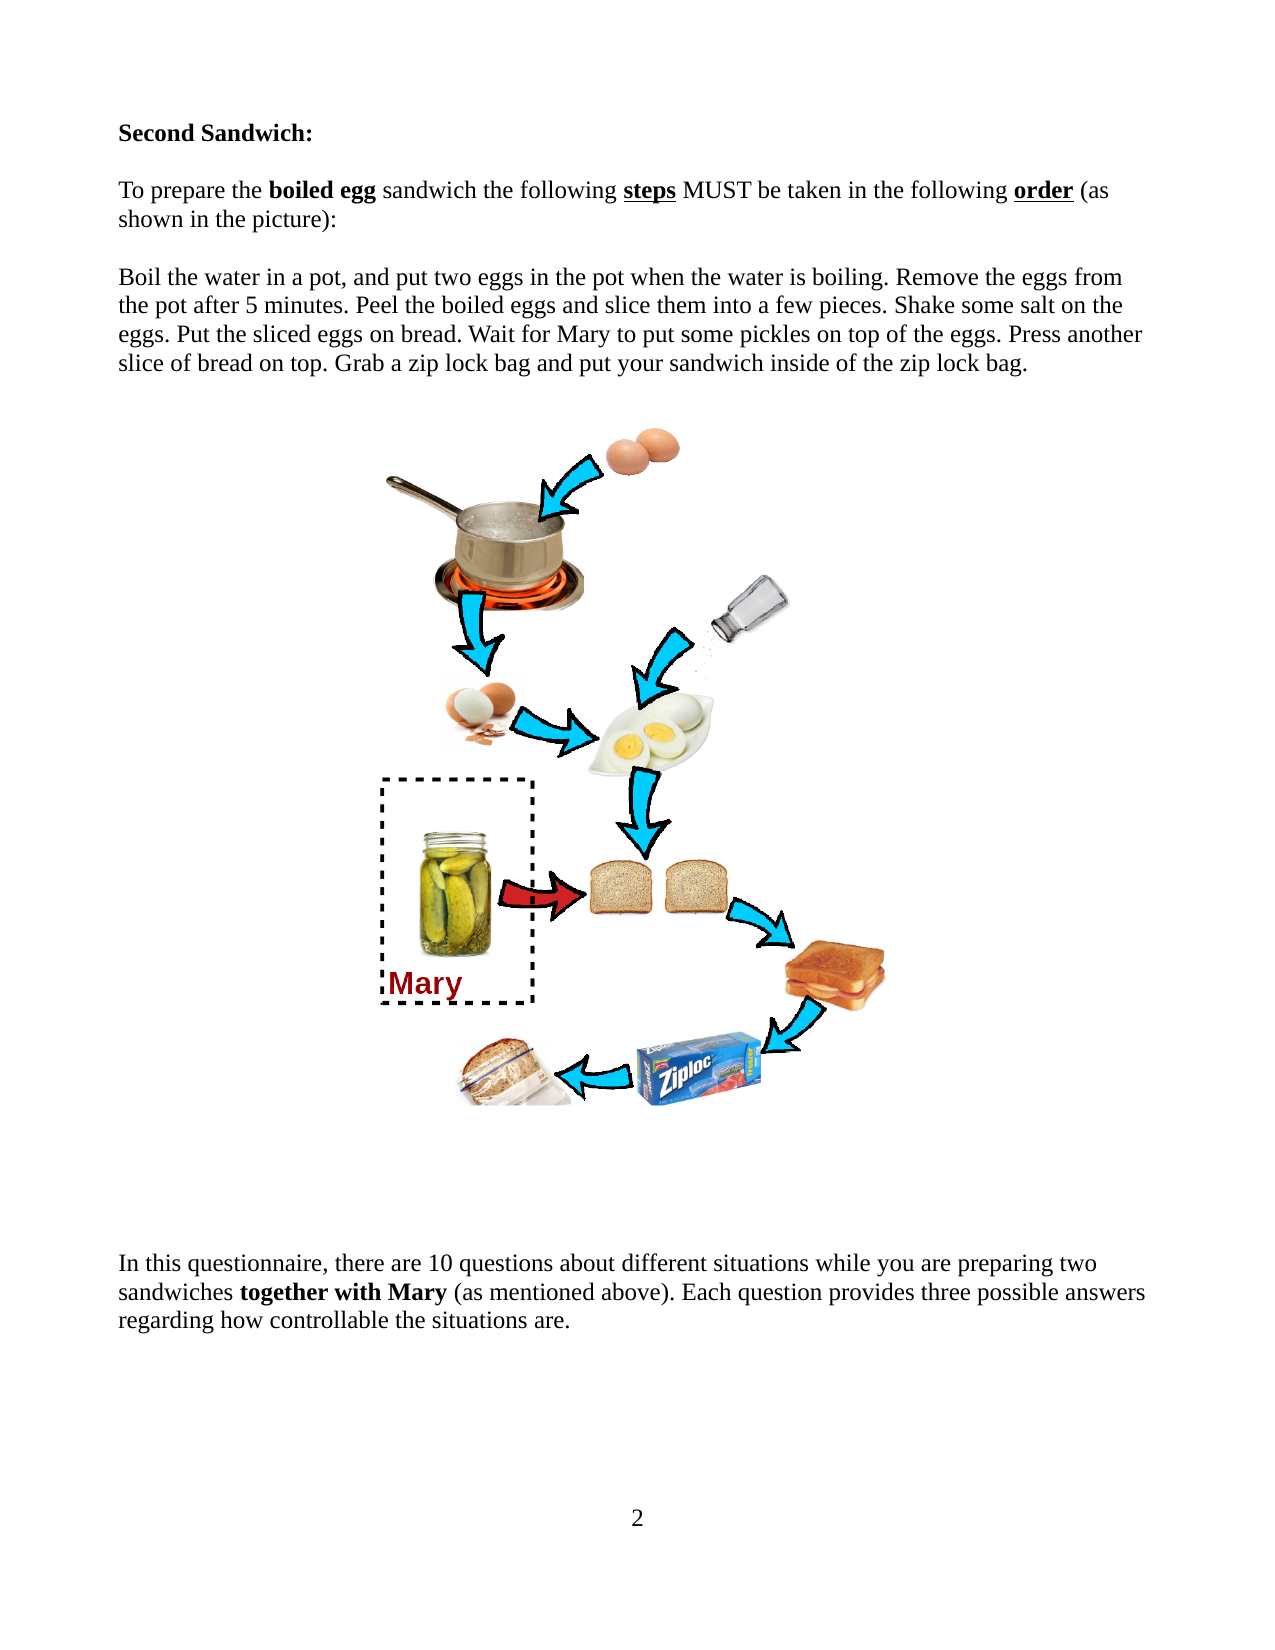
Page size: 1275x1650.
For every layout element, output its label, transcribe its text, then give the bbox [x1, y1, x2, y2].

text To prepare the boiled egg sandwich the following steps MUST be taken in the following order (as shown in the picture): [118, 176, 1157, 233]
text Second Sandwich: [118, 118, 1157, 147]
picture [372, 418, 925, 1133]
text Boil the water in a pot, and put two eggs in the pot when the water is boiling. Remove the eggs from the pot after 5 minutes. Peel the boiled eggs and slice them into a few pieces. Shake some salt on the eggs. Put the sliced eggs on bread. Wait for Mary to put some pickles on top of the eggs. Press another slice of bread on top. Grab a zip lock bag and put your sandwich inside of the zip lock bag. [118, 262, 1157, 377]
text In this questionnaire, there are 10 questions about different situations while you are preparing two sandwiches together with Mary (as mentioned above). Each question provides three possible answers regarding how controllable the situations are. [118, 1248, 1157, 1334]
